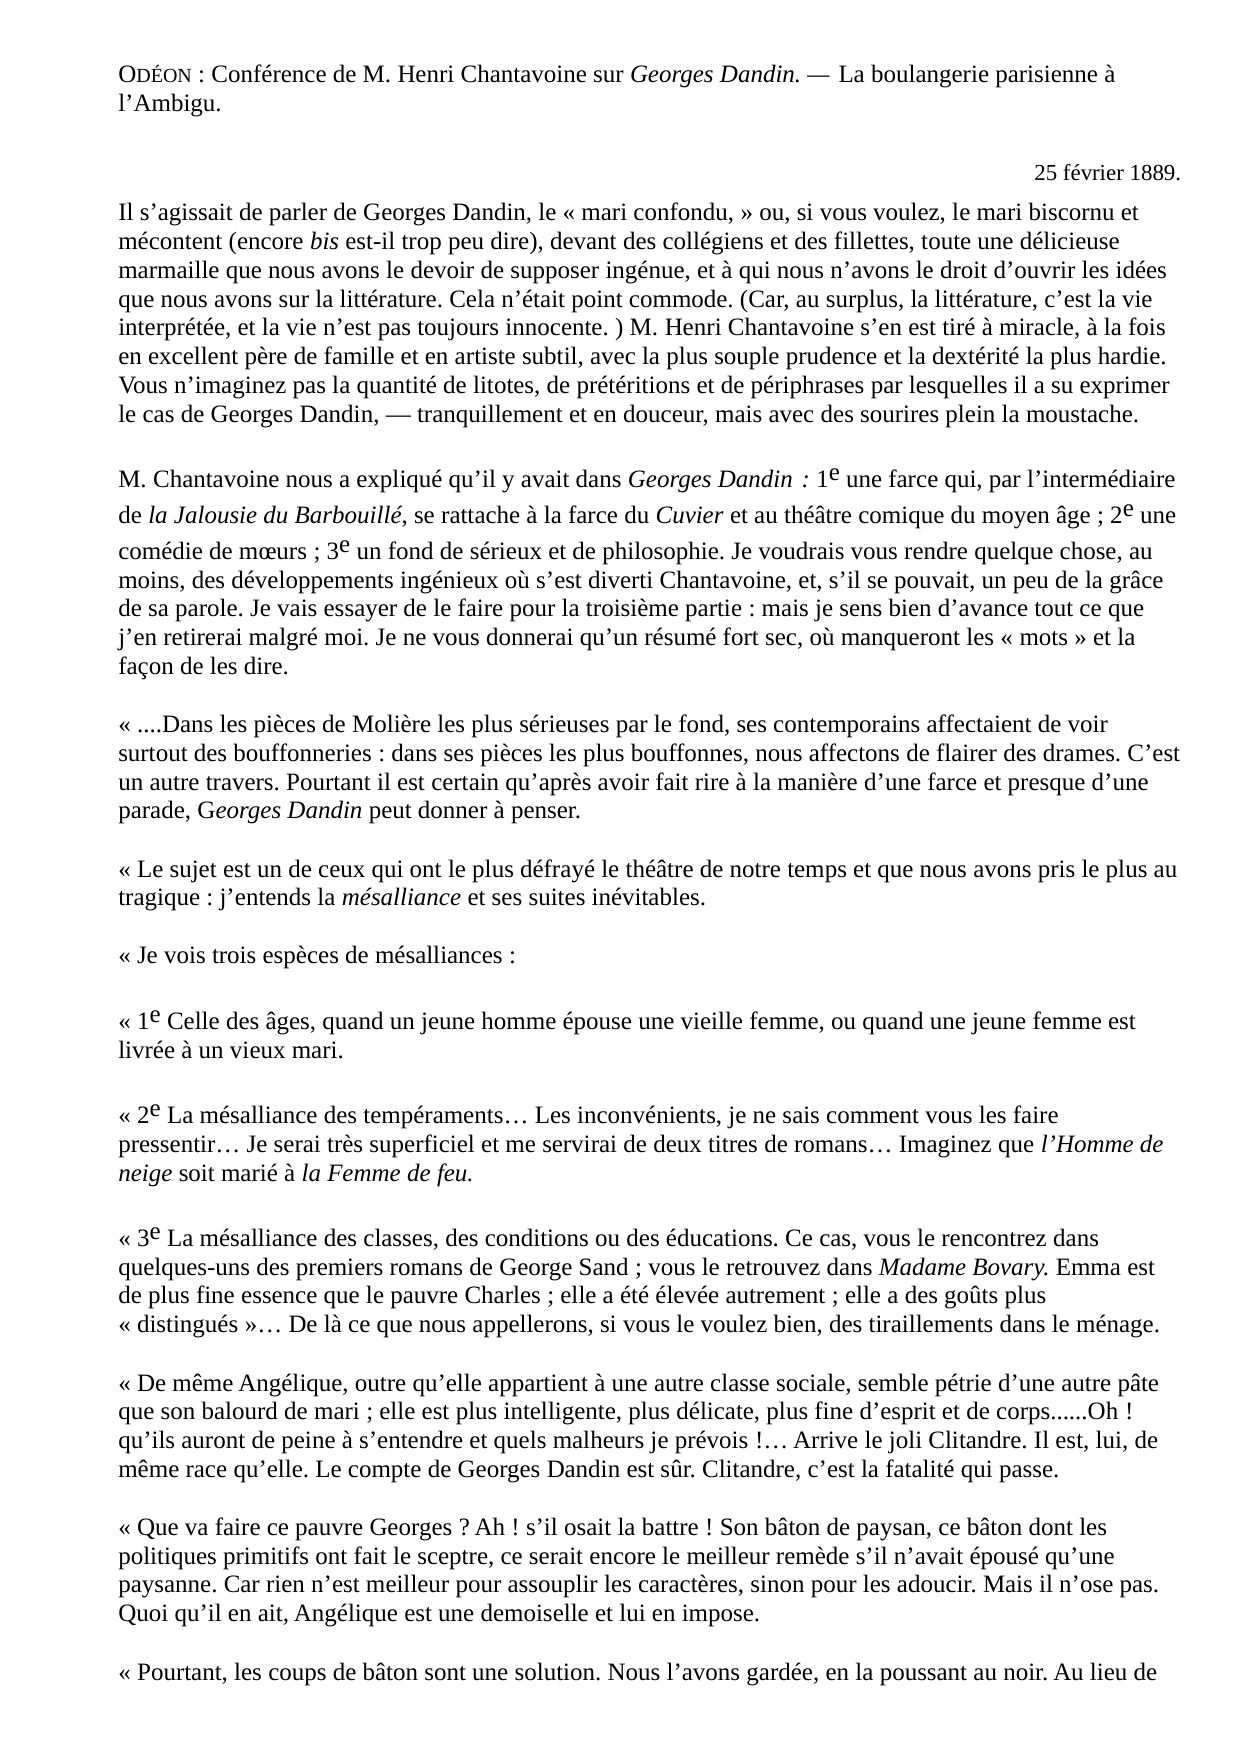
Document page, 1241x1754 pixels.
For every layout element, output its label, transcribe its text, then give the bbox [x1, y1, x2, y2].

text « De même Angélique, outre qu’elle appartient à une autre classe sociale, semble pétrie d’une autre pâte que son balourd de mari ; elle est plus intelligente, plus délicate, plus fine d’esprit et de corps......Oh ! qu’ils auront de peine à s’entendre et quels malheurs je prévois !… Arrive le joli Clitandre. Il est, lui, de même race qu’elle. Le compte de Georges Dandin est sûr. Clitandre, c’est la fatalité qui passe. [118, 1368, 1181, 1483]
text « 3e La mésalliance des classes, des conditions ou des éducations. Ce cas, vous le rencontrez dans quelques-uns des premiers romans de George Sand ; vous le retrouvez dans Madame Bovary. Emma est de plus fine essence que le pauvre Charles ; elle a été élevée autrement ; elle a des goûts plus « distingués »… De là ce que nous appellerons, si vous le voulez bien, des tiraillements dans le ménage. [118, 1216, 1181, 1338]
text Il s’agissait de parler de Georges Dandin, le « mari confondu, » ou, si vous voulez, le mari biscornu et mécontent (encore bis est-il trop peu dire), devant des collégiens et des fillettes, toute une délicieuse marmaille que nous avons le devoir de supposer ingénue, et à qui nous n’avons le droit d’ouvrir les idées que nous avons sur la littérature. Cela n’était point commode. (Car, au surplus, la littérature, c’est la vie interprétée, et la vie n’est pas toujours innocente. ) M. Henri Chantavoine s’en est tiré à miracle, à la fois en excellent père de famille et en artiste subtil, avec la plus souple prudence et la dextérité la plus hardie. Vous n’imaginez pas la quantité de litotes, de prétéritions et de périphrases par lesquelles il a su exprimer le cas de Georges Dandin, — tranquillement et en douceur, mais avec des sourires plein la moustache. [118, 197, 1181, 427]
text « 2e La mésalliance des tempéraments… Les inconvénients, je ne sais comment vous les faire pressentir… Je serai très superficiel et me servirai de deux titres de romans… Imaginez que l’Homme de neige soit marié à la Femme de feu. [118, 1093, 1181, 1186]
text « Pourtant, les coups de bâton sont une solution. Nous l’avons gardée, en la poussant au noir. Au lieu de [118, 1657, 1181, 1685]
text 25 février 1889. [118, 158, 1181, 185]
subtitle Odéon : Conférence de M. Henri Chantavoine sur Georges Dandin. — La boulangerie parisienne à l’Ambigu. [118, 59, 1181, 117]
text M. Chantavoine nous a expliqué qu’il y avait dans Georges Dandin : 1e une farce qui, par l’intermédiaire de la Jalousie du Barbouillé, se rattache à la farce du Cuvier et au théâtre comique du moyen âge ; 2e une comédie de mœurs ; 3e un fond de sérieux et de philosophie. Je voudrais vous rendre quelque chose, au moins, des développements ingénieux où s’est diverti Chantavoine, et, s’il se pouvait, un peu de la grâce de sa parole. Je vais essayer de le faire pour la troisième partie : mais je sens bien d’avance tout ce que j’en retirerai malgré moi. Je ne vous donnerai qu’un résumé fort sec, où manqueront les « mots » et la façon de les dire. [118, 457, 1181, 680]
text « Je vois trois espèces de mésalliances : [118, 941, 1181, 969]
text « Que va faire ce pauvre Georges ? Ah ! s’il osait la battre ! Son bâton de paysan, ce bâton dont les politiques primitifs ont fait le sceptre, ce serait encore le meilleur remède s’il n’avait épousé qu’une paysanne. Car rien n’est meilleur pour assouplir les caractères, sinon pour les adoucir. Mais il n’ose pas. Quoi qu’il en ait, Angélique est une demoiselle et lui en impose. [118, 1512, 1181, 1627]
text « 1e Celle des âges, quand un jeune homme épouse une vieille femme, ou quand une jeune femme est livrée à un vieux mari. [118, 999, 1181, 1063]
text « ....Dans les pièces de Molière les plus sérieuses par le fond, ses contemporains affectaient de voir surtout des bouffonneries : dans ses pièces les plus bouffonnes, nous affectons de flairer des drames. C’est un autre travers. Pourtant il est certain qu’après avoir fait rire à la manière d’une farce et presque d’une parade, Georges Dandin peut donner à penser. [118, 709, 1181, 824]
text « Le sujet est un de ceux qui ont le plus défrayé le théâtre de notre temps et que nous avons pris le plus au tragique : j’entends la mésalliance et ses suites inévitables. [118, 854, 1181, 911]
